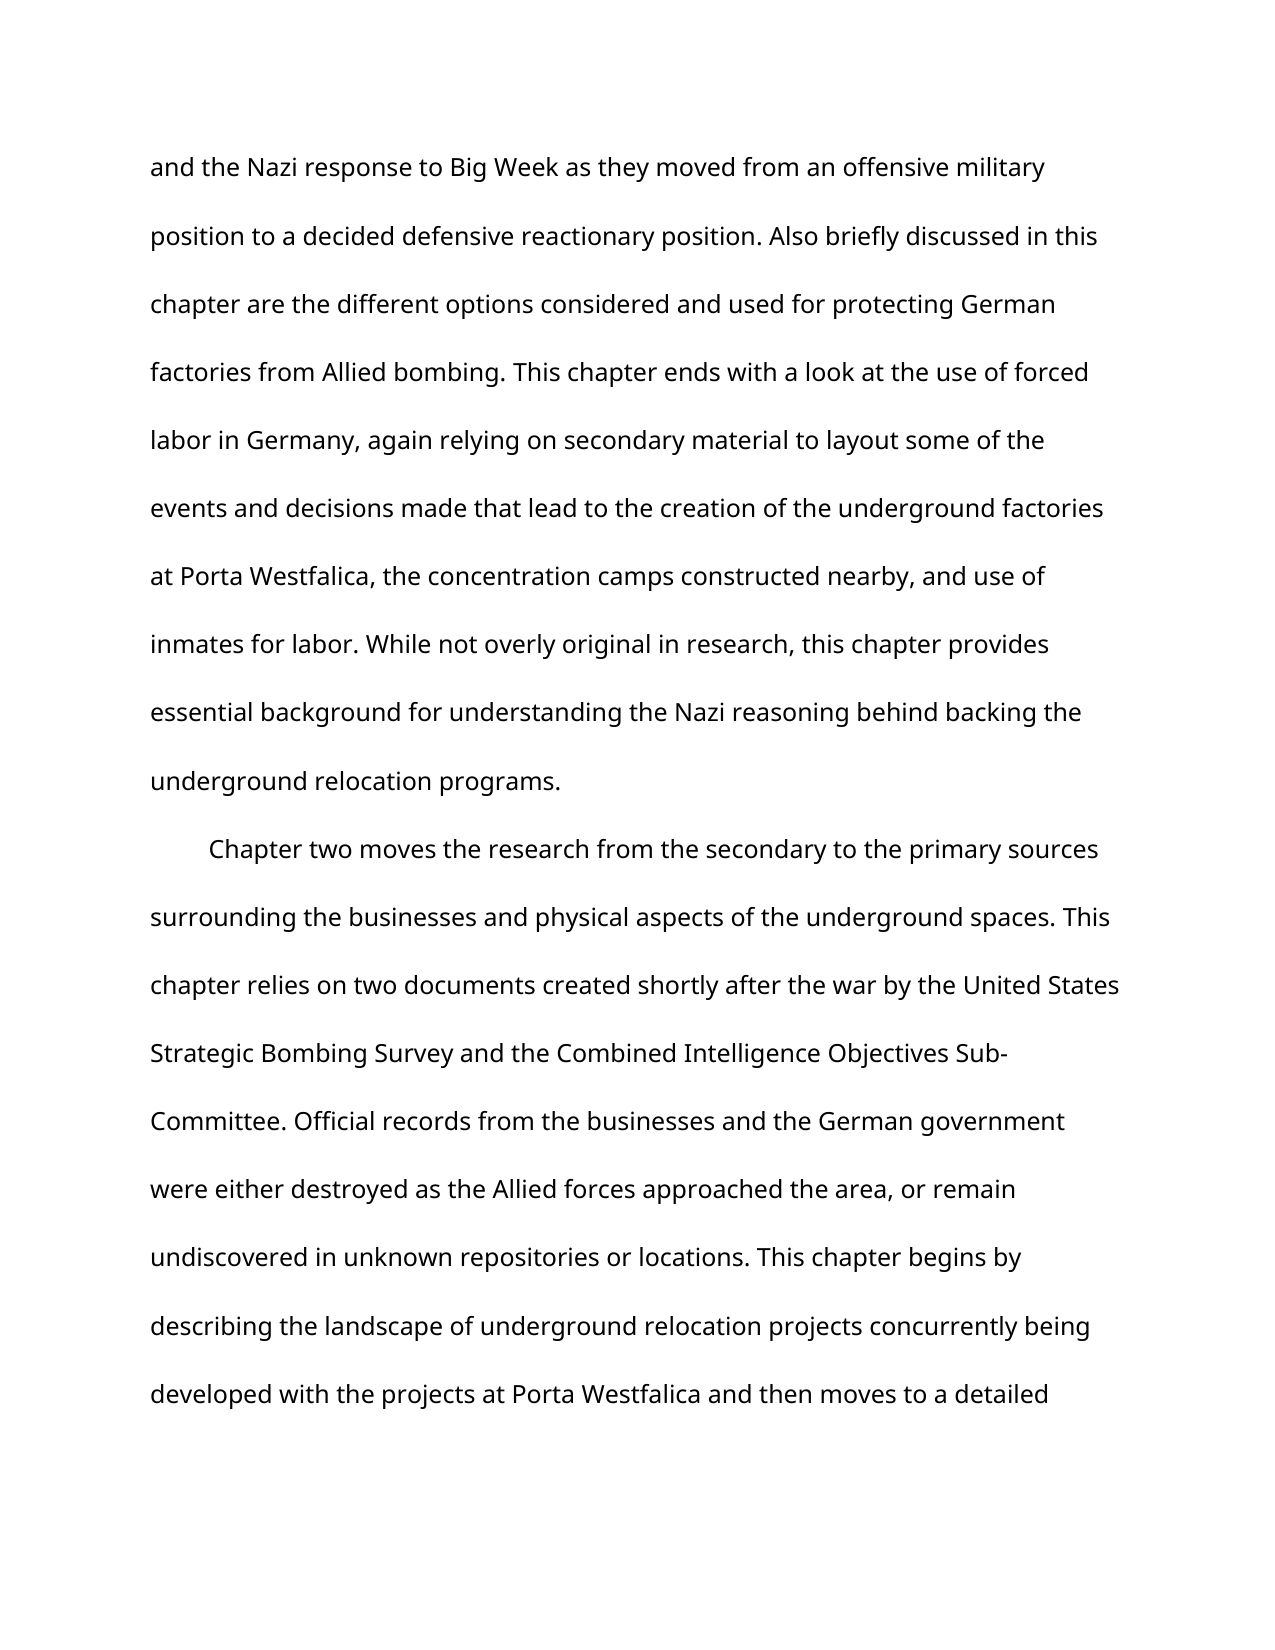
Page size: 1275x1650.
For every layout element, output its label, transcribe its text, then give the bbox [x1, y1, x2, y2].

text Chapter two moves the research from the secondary to the primary sources surrounding the businesses and physical aspects of the underground spaces. This chapter relies on two documents created shortly after the war by the United States Strategic Bombing Survey and the Combined Intelligence Objectives Sub-Committee. Official records from the businesses and the German government were either destroyed as the Allied forces approached the area, or remain undiscovered in unknown repositories or locations. This chapter begins by describing the landscape of underground relocation projects concurrently being developed with the projects at Porta Westfalica and then moves to a detailed [150, 831, 1125, 1410]
text and the Nazi response to Big Week as they moved from an offensive military position to a decided defensive reactionary position. Also briefly discussed in this chapter are the different options considered and used for protecting German factories from Allied bombing. This chapter ends with a look at the use of forced labor in Germany, again relying on secondary material to layout some of the events and decisions made that lead to the creation of the underground factories at Porta Westfalica, the concentration camps constructed nearby, and use of inmates for labor. While not overly original in research, this chapter provides essential background for understanding the Nazi reasoning behind backing the underground relocation programs. [150, 150, 1125, 797]
